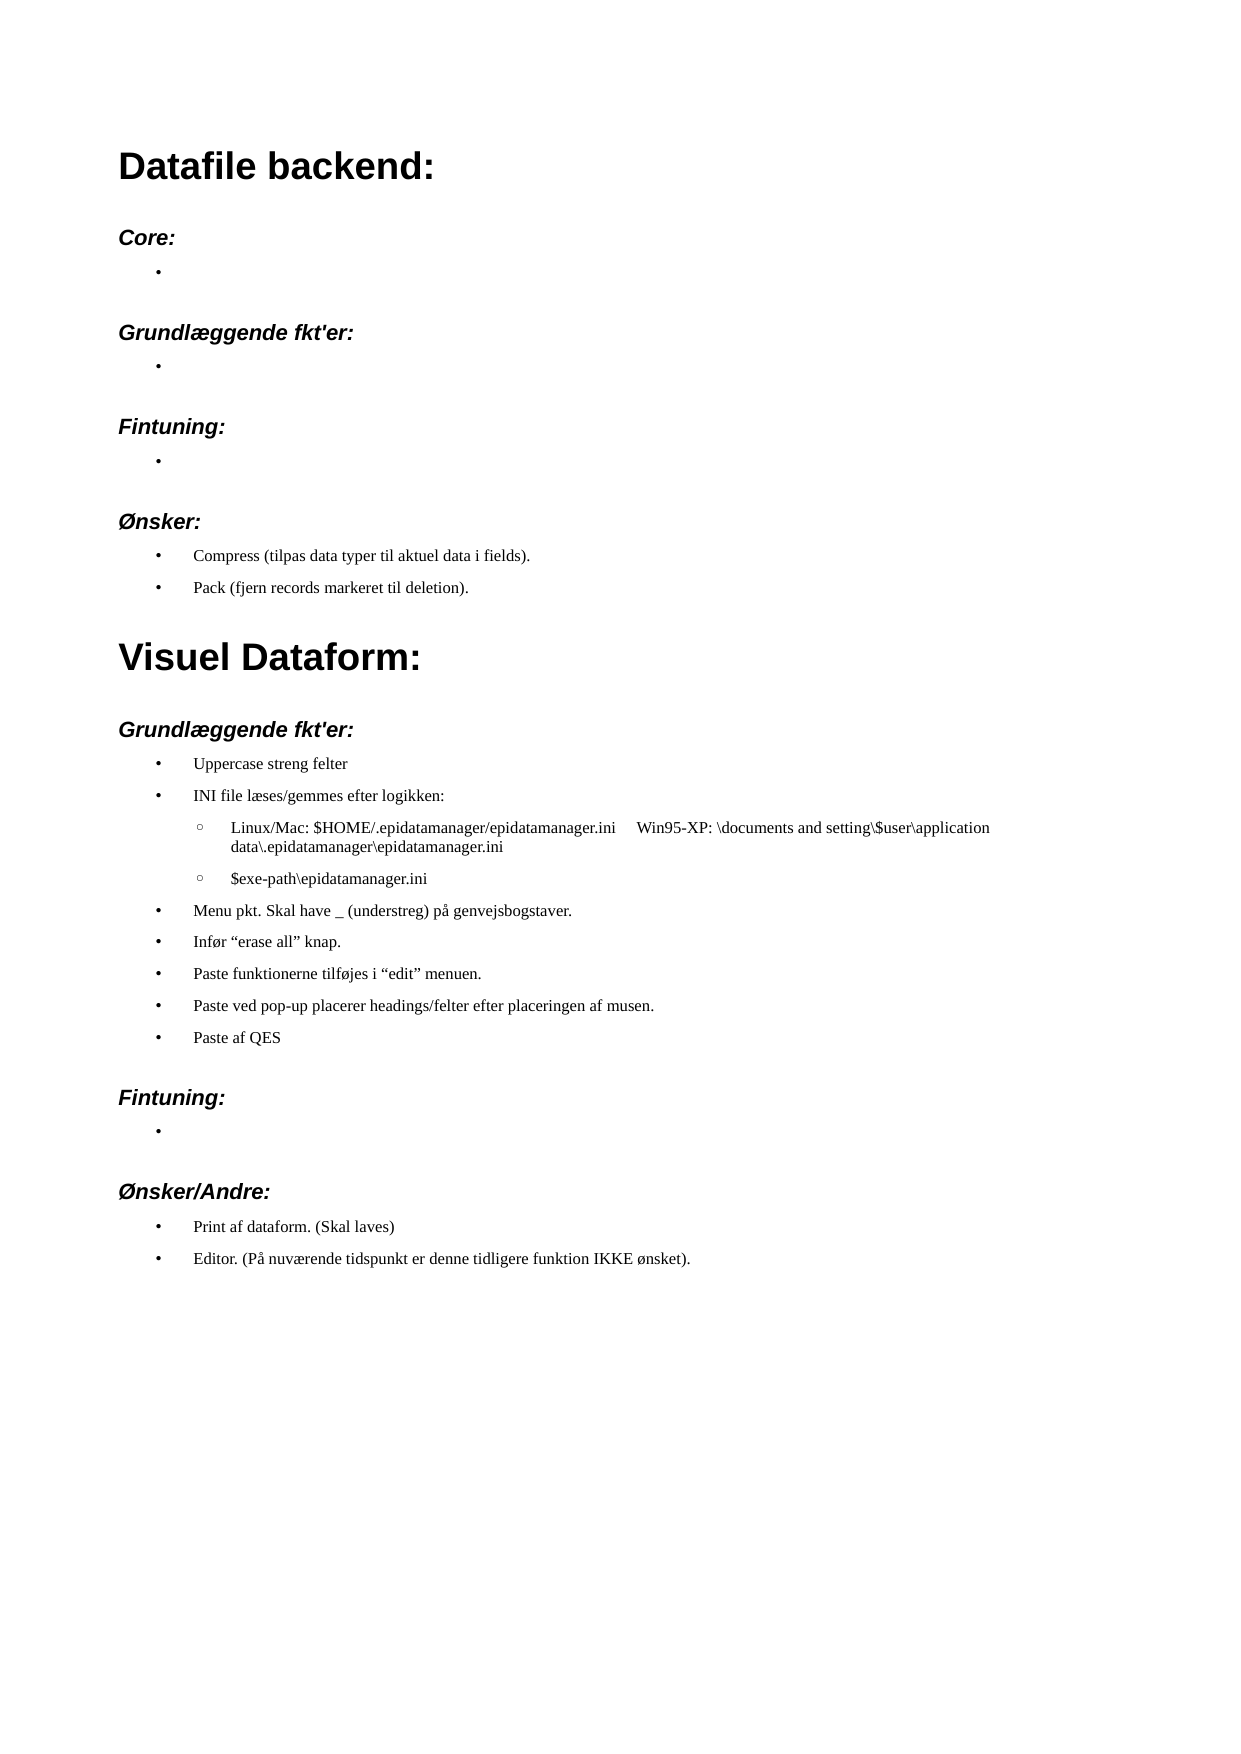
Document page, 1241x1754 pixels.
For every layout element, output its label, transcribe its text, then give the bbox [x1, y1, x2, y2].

list Print af dataform. (Skal laves) [156, 1217, 1122, 1236]
subtitle Fintuning: [118, 414, 1122, 439]
list Menu pkt. Skal have _ (understreg) på genvejsbogstaver. [156, 900, 1122, 920]
list Paste af QES [156, 1027, 1122, 1047]
subtitle Visuel Dataform: [118, 635, 1122, 679]
subtitle Ønsker/Andre: [118, 1179, 1122, 1204]
subtitle Core: [118, 225, 1122, 250]
list Editor. (På nuværende tidspunkt er denne tidligere funktion IKKE ønsket). [156, 1248, 1122, 1268]
list INI file læses/gemmes efter logikken: [156, 786, 1122, 805]
list Uppercase streng felter [156, 754, 1122, 773]
subtitle Datafile backend: [118, 143, 1122, 187]
subtitle Grundlæggende fkt'er: [118, 319, 1122, 344]
subtitle Ønsker: [118, 508, 1122, 534]
list Paste funktionerne tilføjes i “edit” menuen. [156, 964, 1122, 983]
list Infør “erase all” knap. [156, 932, 1122, 951]
list Compress (tilpas data typer til aktuel data i fields). [156, 546, 1122, 566]
subtitle Fintuning: [118, 1084, 1122, 1109]
list $exe-path\epidatamanager.ini [193, 869, 1122, 888]
subtitle Grundlæggende fkt'er: [118, 716, 1122, 742]
list Linux/Mac: $HOME/.epidatamanager/epidatamanager.ini Win95-XP: \documents and setting\$user\application data\.epidatamanager\epidatamanager.ini [193, 818, 1122, 856]
list Paste ved pop-up placerer headings/felter efter placeringen af musen. [156, 996, 1122, 1015]
list Pack (fjern records markeret til deletion). [156, 578, 1122, 597]
